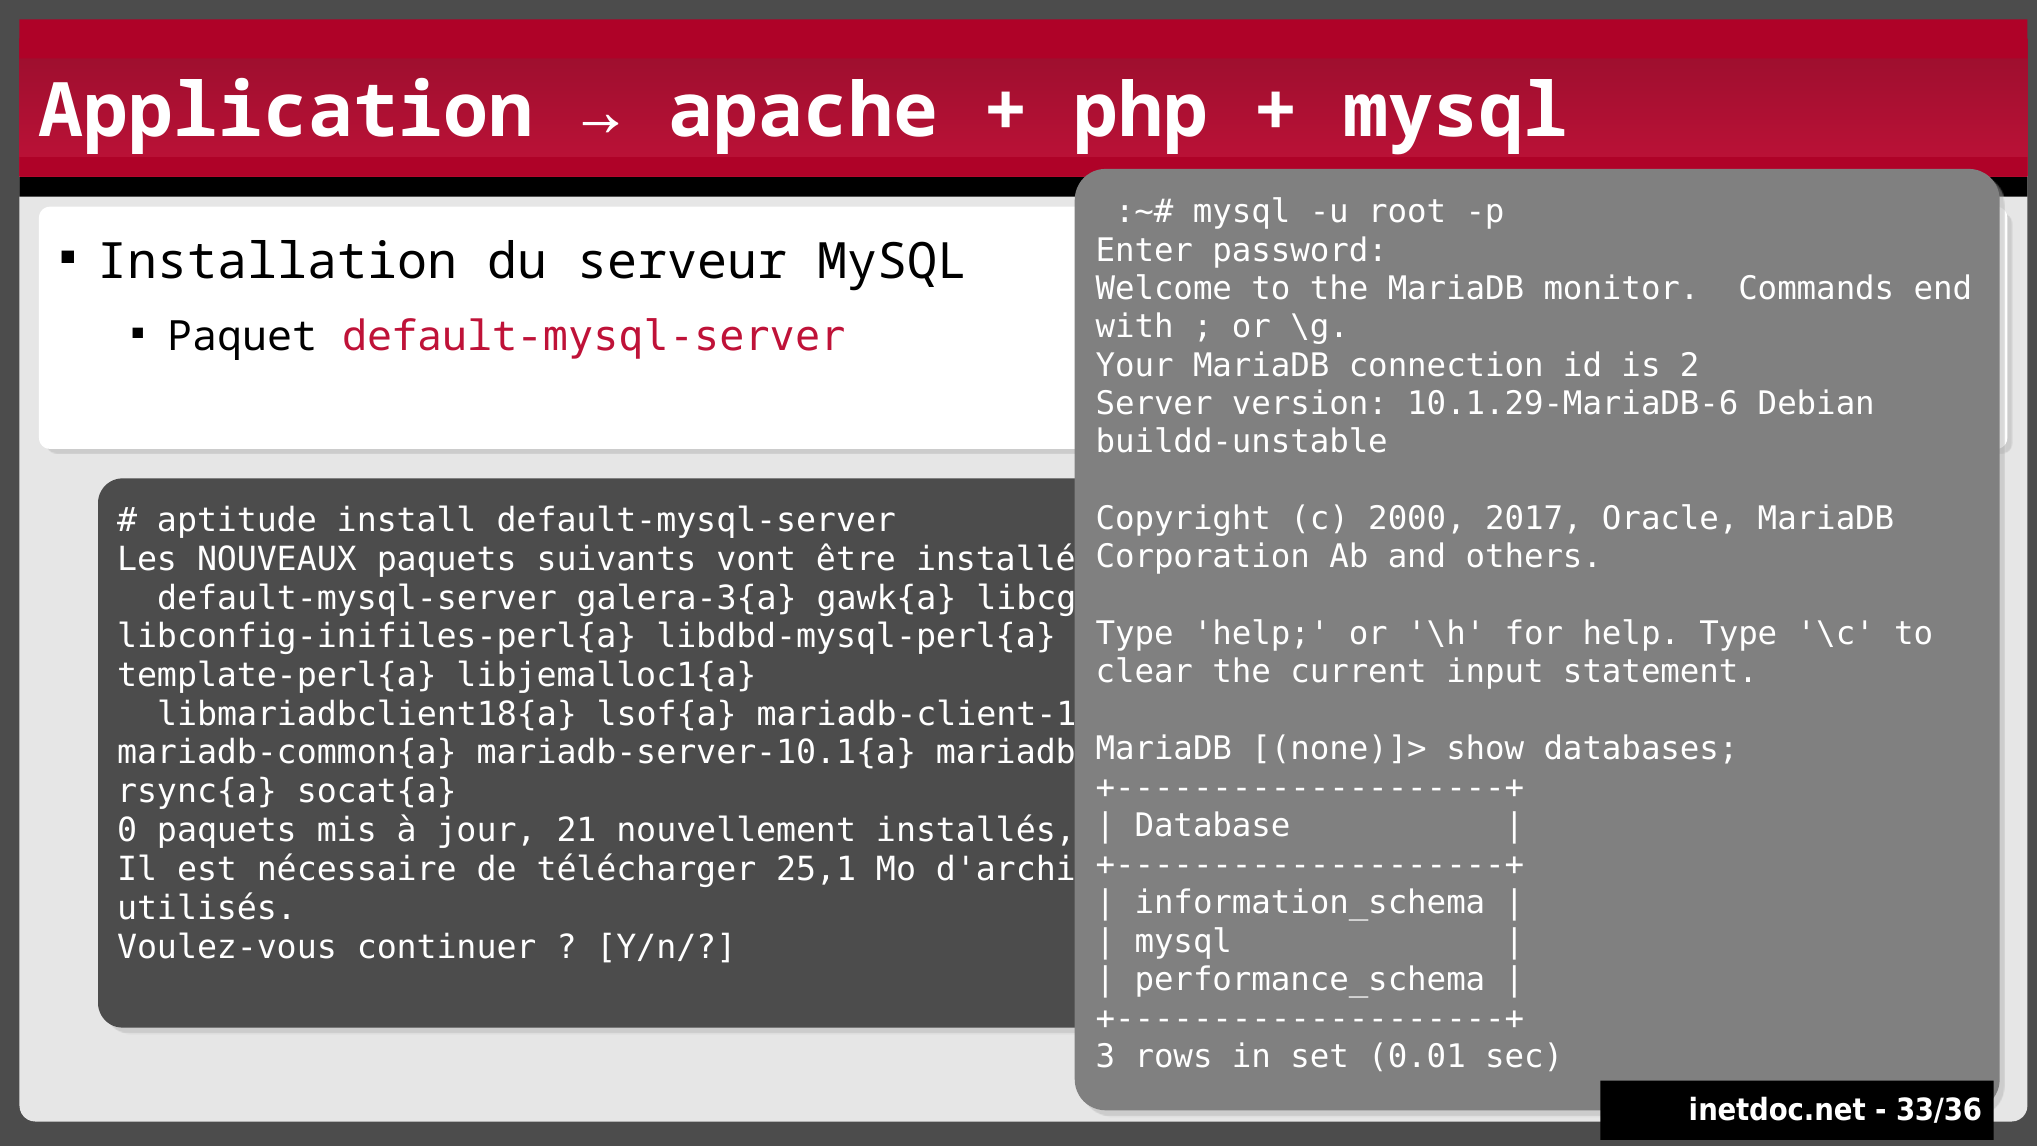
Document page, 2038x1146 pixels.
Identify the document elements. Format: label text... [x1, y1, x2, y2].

text_box [19, 157, 2028, 1122]
text_box inetdoc.net - <numéro>/36 [1600, 1080, 1994, 1140]
text_box # aptitude install default-mysql-server Les NOUVEAUX paquets suivants vont être installés : default-mysql-server galera-3{a} gawk{a} libcgi-fast-perl{a} libcgi-pm-perl{a} libconfig-inifiles-perl{a} libdbd-mysql-perl{a} libdbi-perl{a} libfcgi-perl{a} libhtml-template-perl{a} libjemalloc1{a} libmariadbclient18{a} lsof{a} mariadb-client-10.1{a} mariadb-client-core-10.1{a} mariadb-common{a} mariadb-server-10.1{a} mariadb-server-core-10.1{a} mysql-common{a} rsync{a} socat{a} 0 paquets mis à jour, 21 nouvellement installés, 0 à enlever et 0 non mis à jour. Il est nécessaire de télécharger 25,1 Mo d'archives. Après dépaquetage, 186 Mo seront utilisés. Voulez-vous continuer ? [Y/n/?] [98, 478, 1074, 1028]
text_box Installation du serveur MySQL Paquet default-mysql-server [38, 206, 1074, 449]
text_box Application → apache + php + mysql [19, 59, 2028, 157]
text_box :~# mysql -u root -p Enter password: Welcome to the MariaDB monitor. Commands end with ; or \g. Your MariaDB connection id is 2 Server version: 10.1.29-MariaDB-6 Debian buildd-unstable Copyright (c) 2000, 2017, Oracle, MariaDB Corporation Ab and others. Type 'help;' or '\h' for help. Type '\c' to clear the current input statement. MariaDB [(none)]> show databases; +--------------------+ | Database | +--------------------+ | information_schema | | mysql | | performance_schema | +--------------------+ 3 rows in set (0.01 sec) [1074, 168, 2000, 1111]
text_box [19, 19, 2028, 59]
text_box Installation du serveur MySQL Paquet default-mysql-server [2000, 207, 2008, 449]
